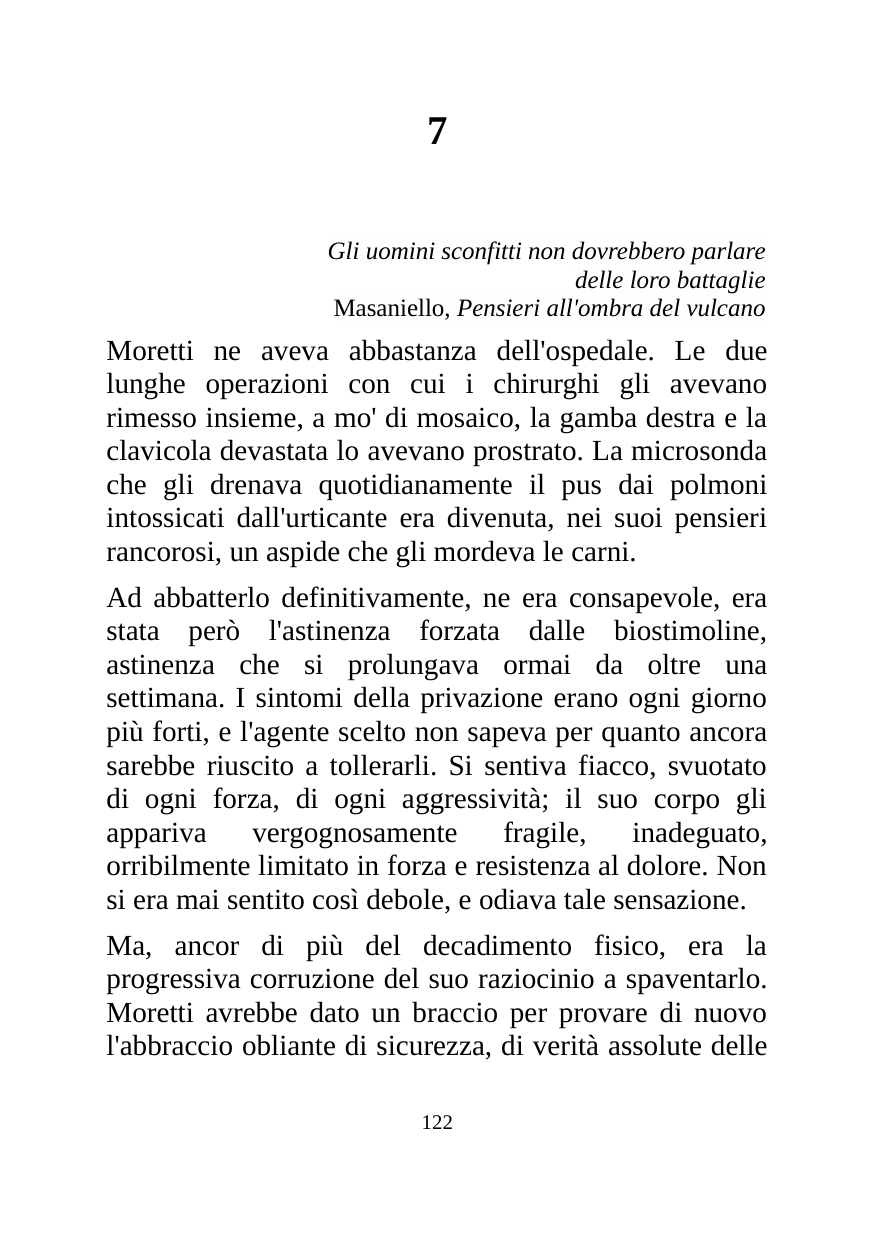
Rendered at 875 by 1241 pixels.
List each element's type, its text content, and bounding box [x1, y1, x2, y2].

text Moretti ne aveva abbastanza dell'ospedale. Le due lunghe operazioni con cui i chirurghi gli avevano rimesso insieme, a mo' di mosaico, la gamba destra e la clavicola devastata lo avevano prostrato. La microsonda che gli drenava quotidianamente il pus dai polmoni intossicati dall'urticante era divenuta, nei suoi pensieri rancorosi, un aspide che gli mordeva le carni. [106, 333, 768, 567]
subtitle 7 [106, 106, 768, 153]
text Ad abbatterlo definitivamente, ne era consapevole, era stata però l'astinenza forzata dalle biostimoline, astinenza che si prolungava ormai da oltre una settimana. I sintomi della privazione erano ogni giorno più forti, e l'agente scelto non sapeva per quanto ancora sarebbe riuscito a tollerarli. Si sentiva fiacco, svuotato di ogni forza, di ogni aggressività; il suo corpo gli appariva vergognosamente fragile, inadeguato, orribilmente limitato in forza e resistenza al dolore. Non si era mai sentito così debole, e odiava tale sensazione. [106, 580, 768, 915]
text Gli uomini sconfitti non dovrebbero parlare delle loro battaglie Masaniello, Pensieri all'ombra del vulcano [313, 236, 768, 322]
text Ma, ancor di più del decadimento fisico, era la progressiva corruzione del suo raziocinio a spaventarlo. Moretti avrebbe dato un braccio per provare di nuovo l'abbraccio obliante di sicurezza, di verità assolute delle [106, 928, 768, 1062]
